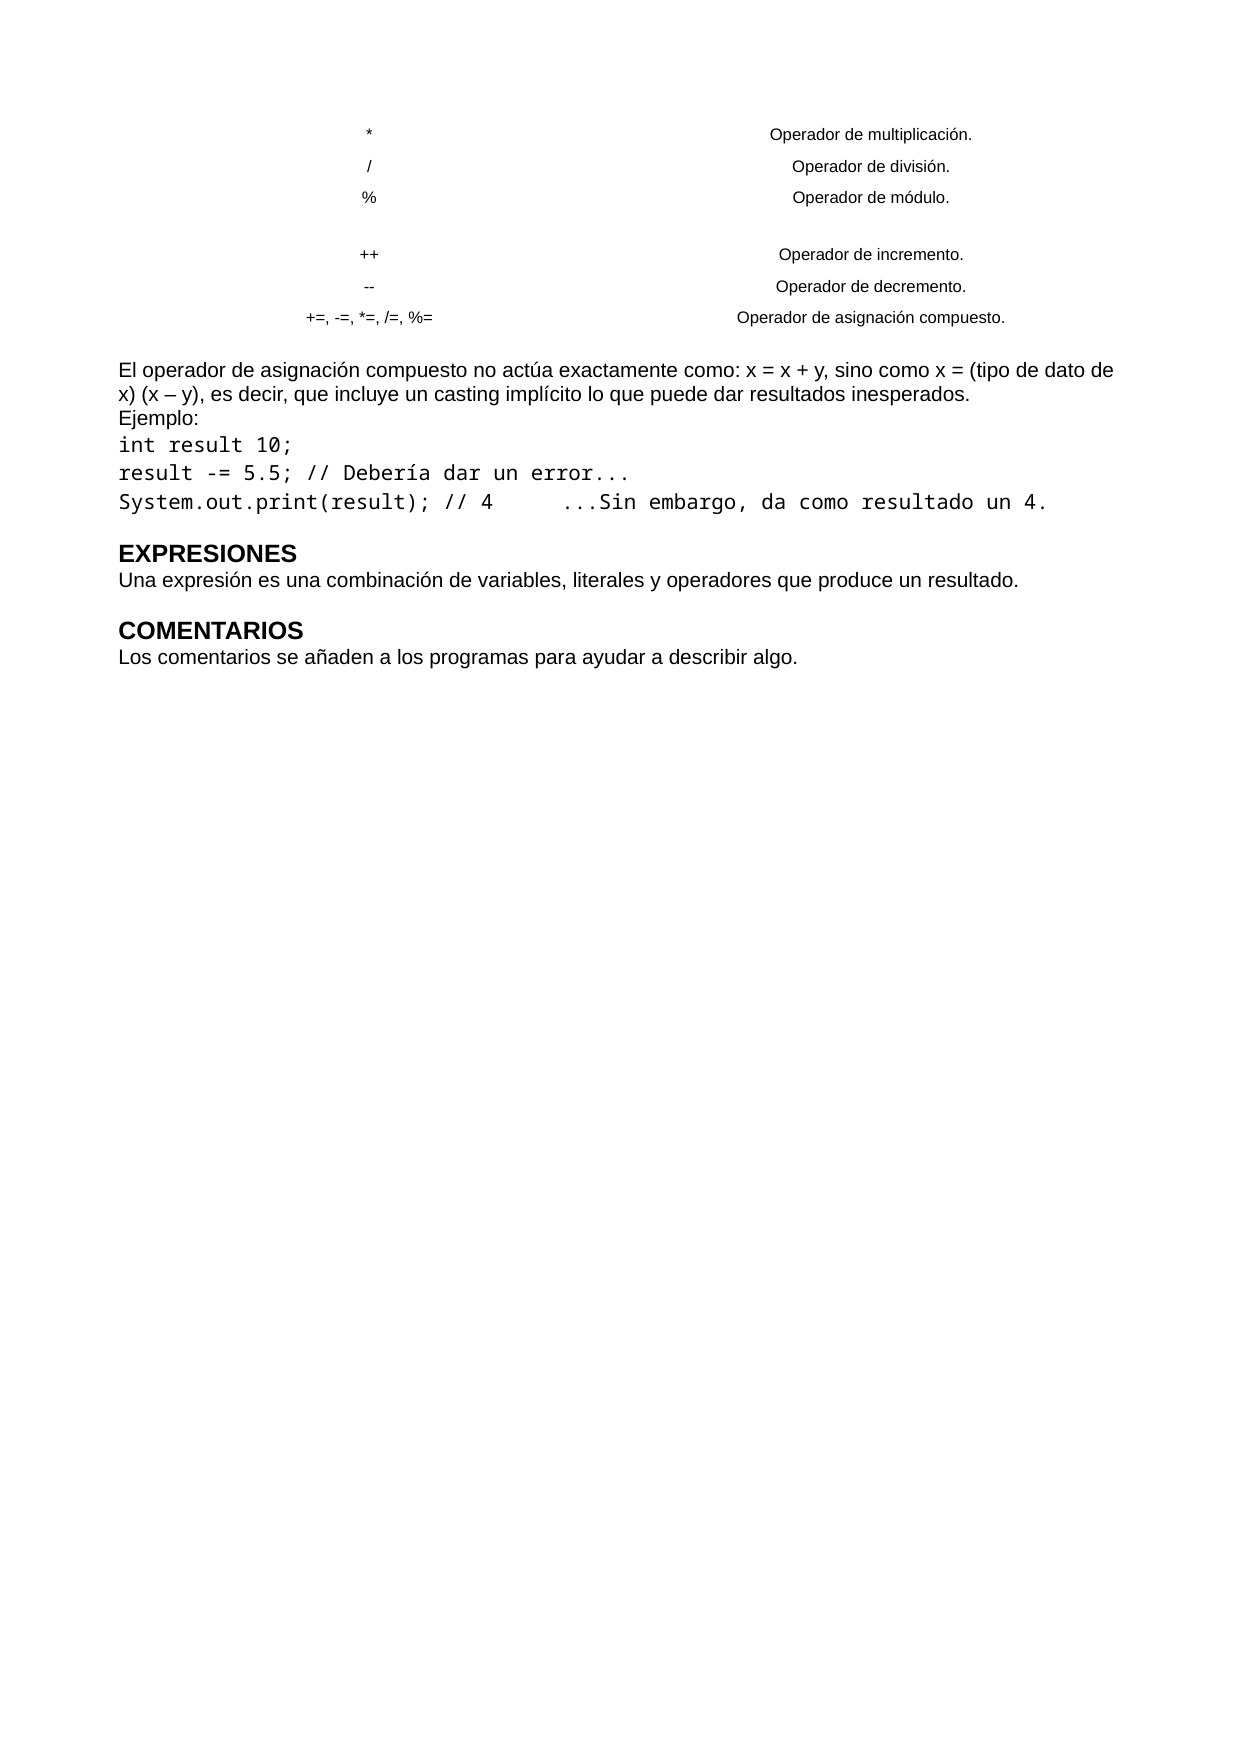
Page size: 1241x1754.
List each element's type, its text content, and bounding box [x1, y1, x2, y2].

text EXPRESIONES [118, 539, 1122, 568]
table_cell / [119, 151, 619, 181]
table_cell -- [119, 271, 619, 301]
table_cell Operador de asignación compuesto. [621, 303, 1122, 333]
text result -= 5.5; // Debería dar un error... [118, 458, 1122, 487]
table_cell +=, -=, *=, /=, %= [119, 303, 619, 333]
text Los comentarios se añaden a los programas para ayudar a describir algo. [118, 645, 1122, 669]
text Una expresión es una combinación de variables, literales y operadores que produce un resultado. [118, 568, 1122, 592]
table_cell Operador de división. [621, 151, 1122, 181]
table_cell Operador de multiplicación. [621, 119, 1122, 150]
table_cell Operador de módulo. [621, 183, 1122, 213]
table_cell % [119, 183, 619, 213]
text COMENTARIOS [118, 616, 1122, 645]
text int result 10; [118, 430, 1122, 458]
table_header Operador de incremento. [621, 239, 1122, 270]
text System.out.print(result); // 4 ...Sin embargo, da como resultado un 4. [118, 487, 1122, 515]
table_header ++ [119, 239, 619, 270]
text Ejemplo: [118, 406, 1122, 430]
table_cell * [119, 119, 619, 150]
table_cell Operador de decremento. [621, 271, 1122, 301]
text El operador de asignación compuesto no actúa exactamente como: x = x + y, sino como x = (tipo de dato de x) (x – y), es decir, que incluye un casting implícito lo que puede dar resultados inesperados. [118, 358, 1122, 406]
